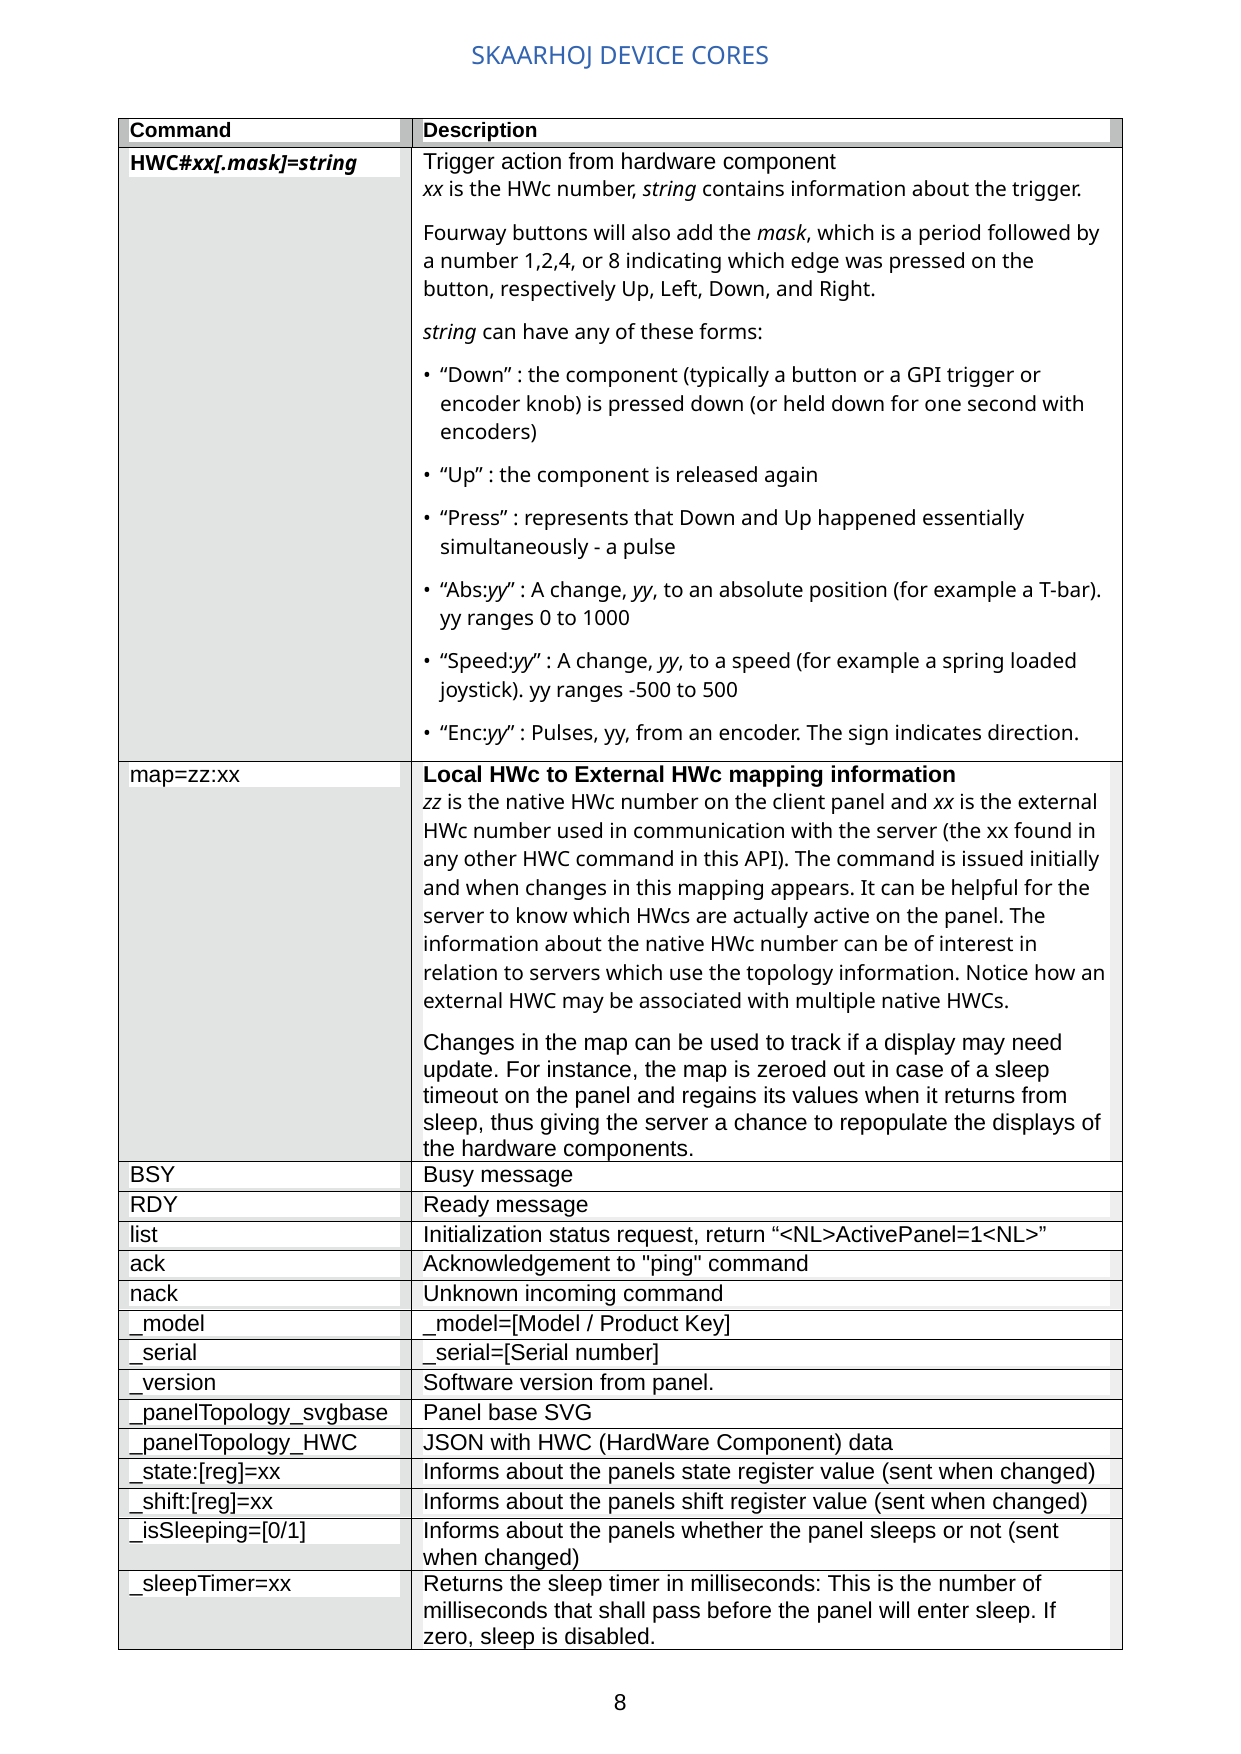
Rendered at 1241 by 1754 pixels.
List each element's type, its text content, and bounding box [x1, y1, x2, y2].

table_header Description [413, 119, 1122, 147]
table_cell _panelTopology_HWC [119, 1429, 411, 1458]
table_cell RDY [119, 1192, 411, 1221]
table_cell _panelTopology_svgbase [119, 1400, 411, 1428]
table_cell JSON with HWC (HardWare Component) data [412, 1429, 1122, 1458]
table_cell _state:[reg]=xx [119, 1459, 411, 1488]
table_cell map=zz:xx [119, 762, 411, 1161]
table_cell _isSleeping=[0/1] [119, 1519, 411, 1570]
table_cell Busy message [412, 1162, 1122, 1191]
table_cell list [119, 1222, 411, 1250]
table_cell BSY [119, 1162, 411, 1191]
table_cell Panel base SVG [412, 1400, 1122, 1428]
table_cell _model=[Model / Product Key] [412, 1311, 1122, 1339]
table_cell Software version from panel. [412, 1370, 1122, 1399]
table_cell HWC#xx[.mask]=string [119, 148, 411, 761]
table_cell ack [119, 1251, 411, 1280]
table_cell Acknowledgement to "ping" command [412, 1251, 1122, 1280]
table_cell Trigger action from hardware component xx is the HWc number, string contains information about the trigger. Fourway buttons will also add the mask, which is a period followed by a number 1,2,4, or 8 indicating which edge was pressed on the button, respectively Up, Left, Down, and Right. string can have any of these forms: “Down” : the component (typically a button or a GPI trigger or encoder knob) is pressed down (or held down for one second with encoders) “Up” : the component is released again “Press” : represents that Down and Up happened essentially simultaneously - a pulse “Abs:yy” : A change, yy, to an absolute position (for example a T-bar). yy ranges 0 to 1000 “Speed:yy” : A change, yy, to a speed (for example a spring loaded joystick). yy ranges -500 to 500 “Enc:yy” : Pulses, yy, from an encoder. The sign indicates direction. [412, 148, 1122, 761]
table_cell _shift:[reg]=xx [119, 1489, 411, 1517]
table_header Command [119, 119, 412, 147]
table_cell _serial [119, 1340, 411, 1369]
table_cell _model [119, 1311, 411, 1339]
table_cell Unknown incoming command [412, 1281, 1122, 1309]
table_cell Initialization status request, return “<NL>ActivePanel=1<NL>” [412, 1222, 1122, 1250]
table_cell Informs about the panels shift register value (sent when changed) [412, 1489, 1122, 1517]
table_cell Informs about the panels state register value (sent when changed) [412, 1459, 1122, 1488]
table_cell _serial=[Serial number] [412, 1340, 1122, 1369]
table_cell _version [119, 1370, 411, 1399]
table_cell Ready message [412, 1192, 1122, 1221]
table_cell _sleepTimer=xx [119, 1571, 411, 1649]
table_cell nack [119, 1281, 411, 1309]
